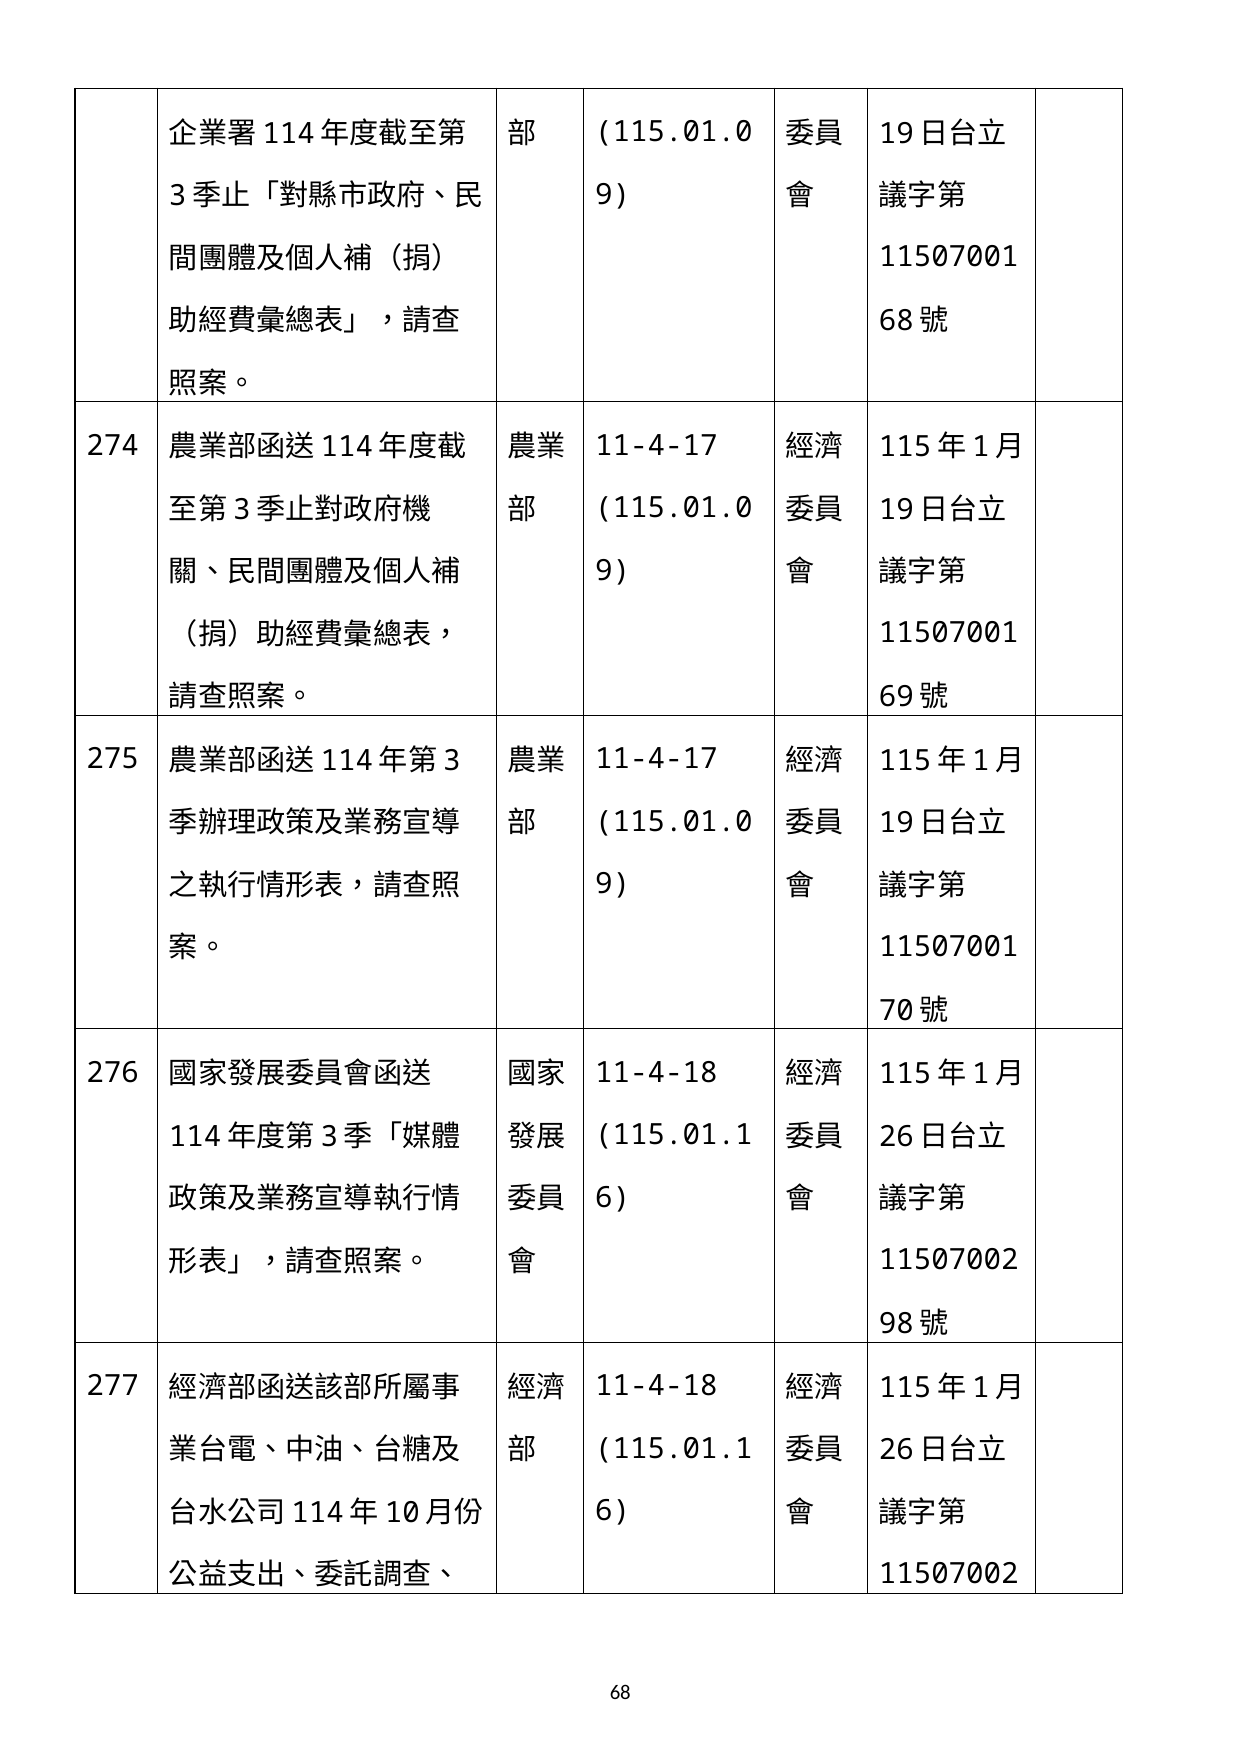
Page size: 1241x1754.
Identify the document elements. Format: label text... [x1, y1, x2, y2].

table_cell 115年1月19日台立議字第1150700169號 [868, 402, 1035, 715]
table_cell 11-4-18 (115.01.16) [584, 1029, 774, 1342]
table_cell 經濟委員會 [775, 716, 867, 1028]
table_cell 國家發展委員會 [497, 1029, 583, 1342]
table_cell 11-4-18 (115.01.16) [584, 1343, 774, 1593]
table_cell 經濟委員會 [775, 1029, 867, 1342]
table_cell 農業部函送114年第3季辦理政策及業務宣導之執行情形表，請查照案。 [158, 716, 496, 1028]
table_cell 275 [76, 716, 157, 1028]
table_cell 部 [497, 89, 583, 401]
table_cell 115年1月19日台立議字第1150700170號 [868, 716, 1035, 1028]
table_cell 115年1月26日台立議字第1150700298號 [868, 1029, 1035, 1342]
table_cell 19日台立議字第1150700168號 [868, 89, 1035, 401]
table_cell 委員會 [775, 89, 867, 401]
table_cell 115年1月26日台立議字第11507002 [868, 1343, 1035, 1593]
table_cell 農業部函送114年度截至第3季止對政府機關、民間團體及個人補（捐）助經費彙總表，請查照案。 [158, 402, 496, 715]
table_cell [1036, 89, 1122, 401]
table_cell 11-4-17 (115.01.09) [584, 716, 774, 1028]
table_cell 274 [76, 402, 157, 715]
table_cell 經濟委員會 [775, 1343, 867, 1593]
table_cell 農業部 [497, 716, 583, 1028]
table_cell [1036, 402, 1122, 715]
table_cell 農業部 [497, 402, 583, 715]
table_cell 276 [76, 1029, 157, 1342]
table_cell [1036, 716, 1122, 1028]
table_cell 國家發展委員會函送114年度第3季「媒體政策及業務宣導執行情形表」，請查照案。 [158, 1029, 496, 1342]
table_cell [1036, 1029, 1122, 1342]
table_cell 經濟委員會 [775, 402, 867, 715]
table_cell 277 [76, 1343, 157, 1593]
table_cell 經濟部 [497, 1343, 583, 1593]
table_cell 企業署114年度截至第3季止「對縣市政府、民間團體及個人補（捐）助經費彙總表」，請查照案。 [158, 89, 496, 401]
table_cell [76, 89, 157, 401]
table_cell 11-4-17 (115.01.09) [584, 402, 774, 715]
table_cell (115.01.09) [584, 89, 774, 401]
table_cell [1036, 1343, 1122, 1593]
table_cell 經濟部函送該部所屬事業台電、中油、台糖及台水公司114年10月份公益支出、委託調查、 [158, 1343, 496, 1593]
